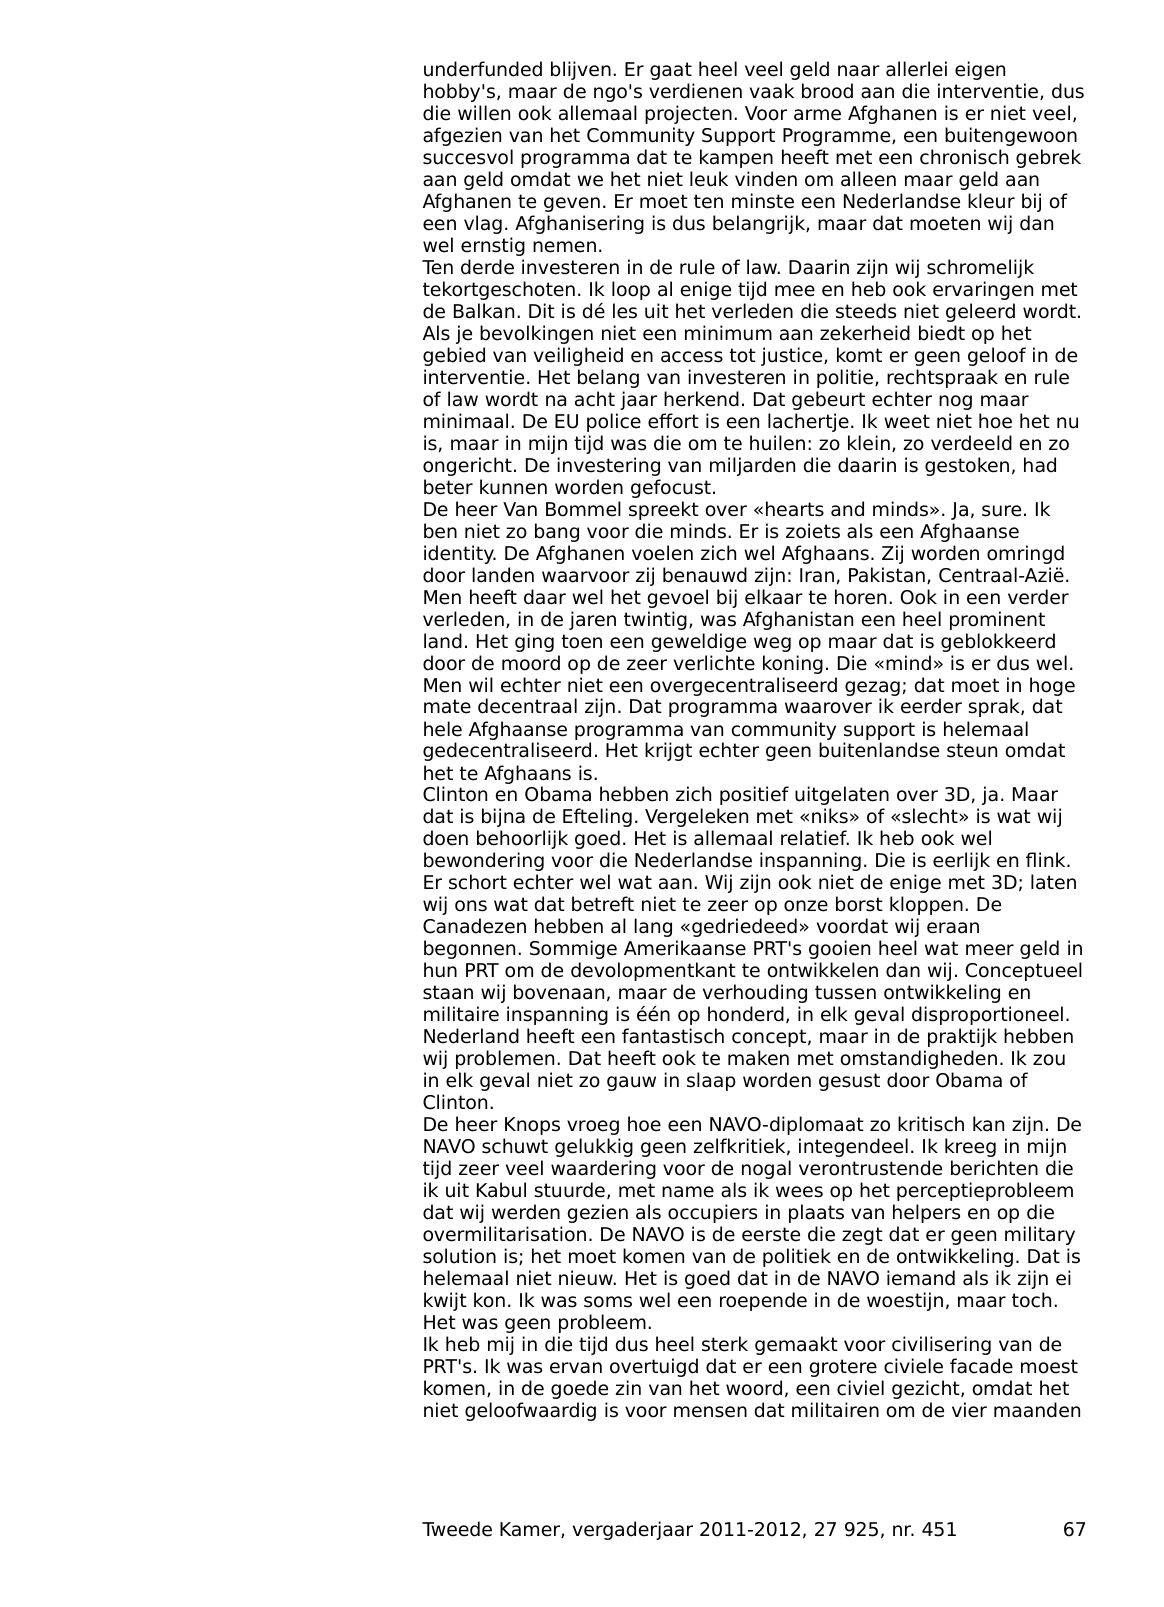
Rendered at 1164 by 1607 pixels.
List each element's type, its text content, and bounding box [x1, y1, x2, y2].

text Ten derde investeren in de rule of law. Daarin zijn wij schromelijk tekortgeschoten. Ik loop al enige tijd mee en heb ook ervaringen met de Balkan. Dit is dé les uit het verleden die steeds niet geleerd wordt. Als je bevolkingen niet een minimum aan zekerheid biedt op het gebied van veiligheid en access tot justice, komt er geen geloof in de interventie. Het belang van investeren in politie, rechtspraak en rule of law wordt na acht jaar herkend. Dat gebeurt echter nog maar minimaal. De EU police effort is een lachertje. Ik weet niet hoe het nu is, maar in mijn tijd was die om te huilen: zo klein, zo verdeeld en zo ongericht. De investering van miljarden die daarin is gestoken, had beter kunnen worden gefocust. [422, 257, 1087, 499]
text Clinton en Obama hebben zich positief uitgelaten over 3D, ja. Maar dat is bijna de Efteling. Vergeleken met «niks» of «slecht» is wat wij doen behoorlijk goed. Het is allemaal relatief. Ik heb ook wel bewondering voor die Nederlandse inspanning. Die is eerlijk en flink. Er schort echter wel wat aan. Wij zijn ook niet de enige met 3D; laten wij ons wat dat betreft niet te zeer op onze borst kloppen. De Canadezen hebben al lang «gedriedeed» voordat wij eraan begonnen. Sommige Amerikaanse PRT's gooien heel wat meer geld in hun PRT om de devolopmentkant te ontwikkelen dan wij. Conceptueel staan wij bovenaan, maar de verhouding tussen ontwikkeling en militaire inspanning is één op honderd, in elk geval disproportioneel. Nederland heeft een fantastisch concept, maar in de praktijk hebben wij problemen. Dat heeft ook te maken met omstandigheden. Ik zou in elk geval niet zo gauw in slaap worden gesust door Obama of Clinton. [422, 784, 1087, 1114]
text De heer Knops vroeg hoe een NAVO-diplomaat zo kritisch kan zijn. De NAVO schuwt gelukkig geen zelfkritiek, integendeel. Ik kreeg in mijn tijd zeer veel waardering voor de nogal verontrustende berichten die ik uit Kabul stuurde, met name als ik wees op het perceptieprobleem dat wij werden gezien als occupiers in plaats van helpers en op die overmilitarisation. De NAVO is de eerste die zegt dat er geen military solution is; het moet komen van de politiek en de ontwikkeling. Dat is helemaal niet nieuw. Het is goed dat in de NAVO iemand als ik zijn ei kwijt kon. Ik was soms wel een roepende in de woestijn, maar toch. Het was geen probleem. [422, 1114, 1087, 1334]
text Ik heb mij in die tijd dus heel sterk gemaakt voor civilisering van de PRT's. Ik was ervan overtuigd dat er een grotere civiele facade moest komen, in de goede zin van het woord, een civiel gezicht, omdat het niet geloofwaardig is voor mensen dat militairen om de vier maanden [422, 1334, 1087, 1422]
text underfunded blijven. Er gaat heel veel geld naar allerlei eigen hobby's, maar de ngo's verdienen vaak brood aan die interventie, dus die willen ook allemaal projecten. Voor arme Afghanen is er niet veel, afgezien van het Community Support Programme, een buitengewoon succesvol programma dat te kampen heeft met een chronisch gebrek aan geld omdat we het niet leuk vinden om alleen maar geld aan Afghanen te geven. Er moet ten minste een Nederlandse kleur bij of een vlag. Afghanisering is dus belangrijk, maar dat moeten wij dan wel ernstig nemen. [422, 59, 1087, 257]
text De heer Van Bommel spreekt over «hearts and minds». Ja, sure. Ik ben niet zo bang voor die minds. Er is zoiets als een Afghaanse identity. De Afghanen voelen zich wel Afghaans. Zij worden omringd door landen waarvoor zij benauwd zijn: Iran, Pakistan, Centraal-Azië. Men heeft daar wel het gevoel bij elkaar te horen. Ook in een verder verleden, in de jaren twintig, was Afghanistan een heel prominent land. Het ging toen een geweldige weg op maar dat is geblokkeerd door de moord op de zeer verlichte koning. Die «mind» is er dus wel. Men wil echter niet een overgecentraliseerd gezag; dat moet in hoge mate decentraal zijn. Dat programma waarover ik eerder sprak, dat hele Afghaanse programma van community support is helemaal gedecentraliseerd. Het krijgt echter geen buitenlandse steun omdat het te Afghaans is. [422, 499, 1087, 784]
